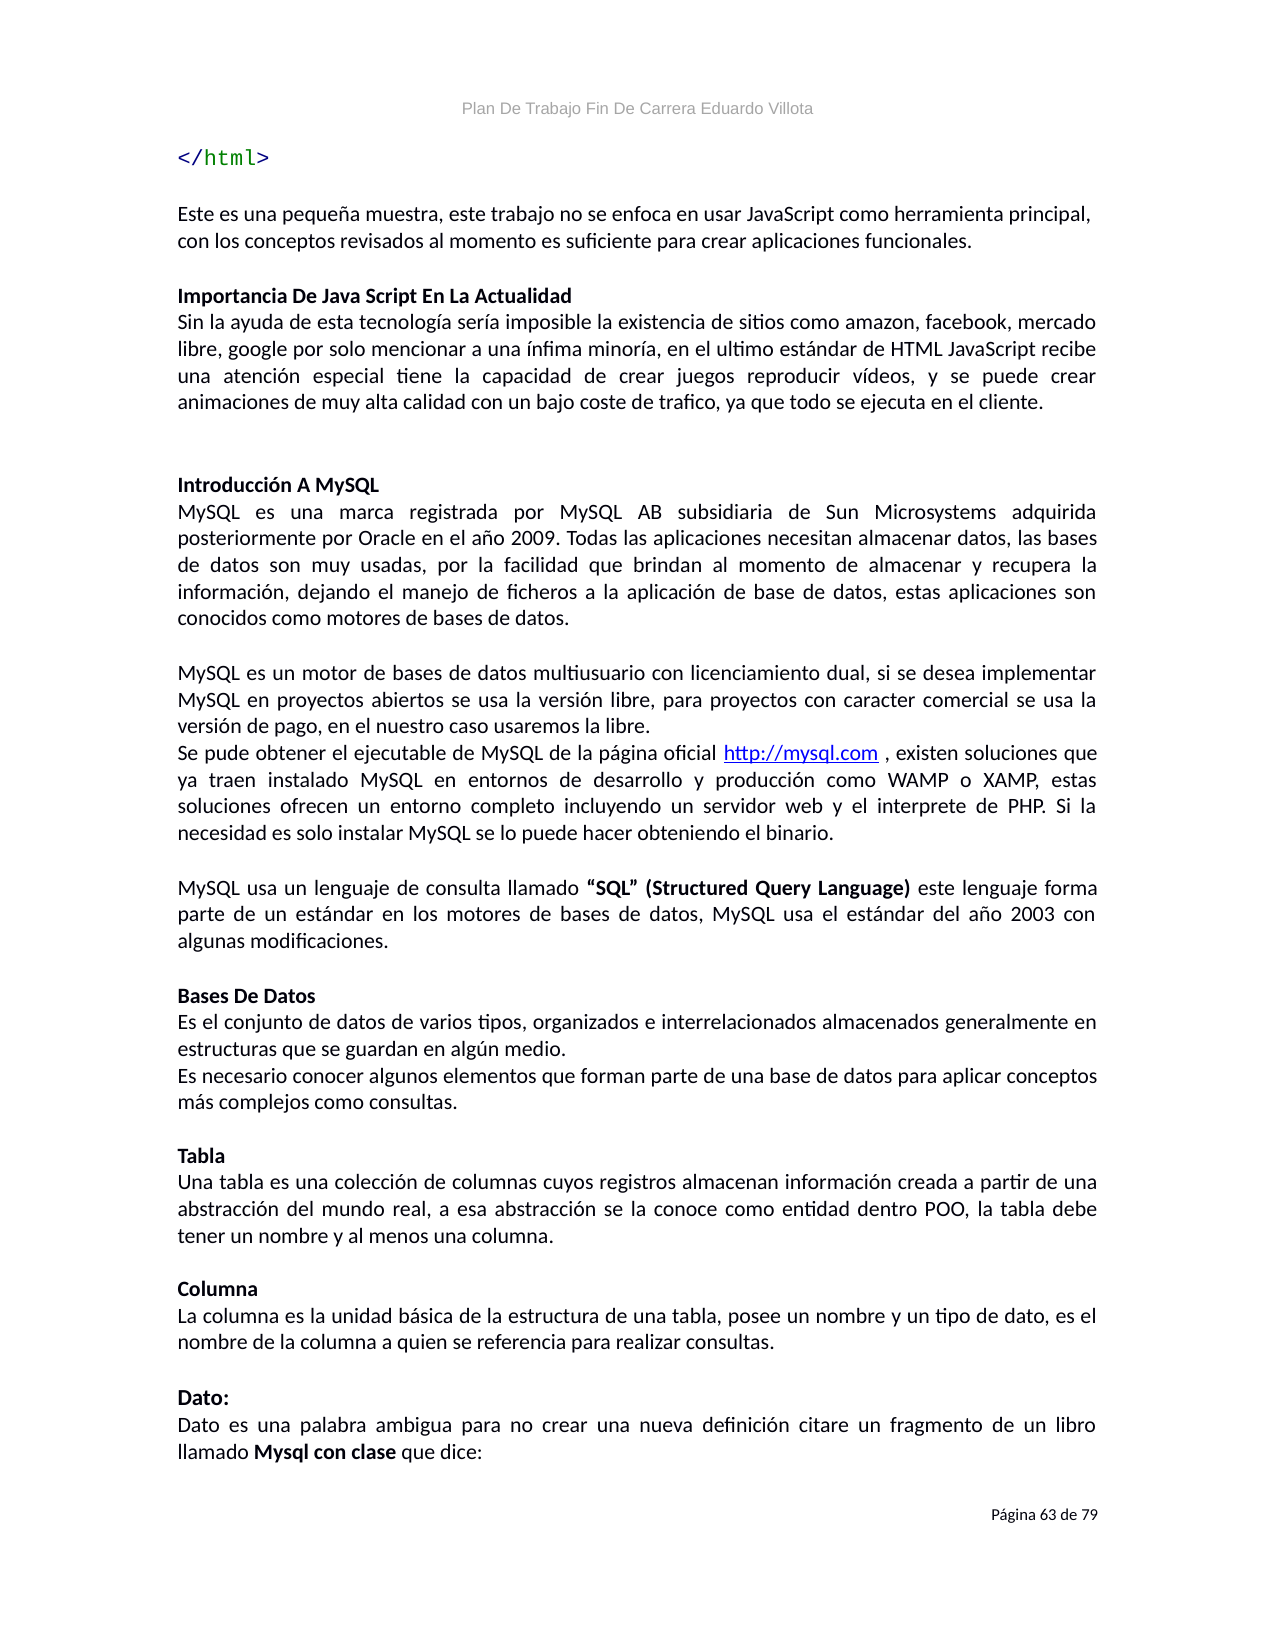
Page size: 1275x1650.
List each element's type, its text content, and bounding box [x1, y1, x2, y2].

text </html> [177, 148, 1098, 172]
text MySQL usa un lenguaje de consulta llamado “SQL” (Structured Query Language) este lenguaje forma parte de un estándar en los motores de bases de datos, MySQL usa el estándar del año 2003 con algunas modificaciones. [177, 874, 1098, 954]
text Introducción A MySQL [177, 471, 1098, 498]
text MySQL es una marca registrada por MySQL AB subsidiaria de Sun Microsystems adquirida posteriormente por Oracle en el año 2009. Todas las aplicaciones necesitan almacenar datos, las bases de datos son muy usadas, por la facilidad que brindan al momento de almacenar y recupera la información, dejando el manejo de ficheros a la aplicación de base de datos, estas aplicaciones son conocidos como motores de bases de datos. [177, 498, 1098, 631]
text Dato es una palabra ambigua para no crear una nueva definición citare un fragmento de un libro llamado Mysql con clase que dice: [177, 1411, 1098, 1464]
text Dato: [177, 1383, 1098, 1411]
text Este es una pequeña muestra, este trabajo no se enfoca en usar JavaScript como herramienta principal, con los conceptos revisados al momento es suficiente para crear aplicaciones funcionales. [177, 200, 1098, 254]
text Tabla [177, 1142, 1098, 1168]
text Se pude obtener el ejecutable de MySQL de la página oficial http://mysql.com , existen soluciones que ya traen instalado MySQL en entornos de desarrollo y producción como WAMP o XAMP, estas soluciones ofrecen un entorno completo incluyendo un servidor web y el interprete de PHP. Si la necesidad es solo instalar MySQL se lo puede hacer obteniendo el binario. [177, 739, 1098, 846]
text Columna [177, 1275, 1098, 1302]
text La columna es la unidad básica de la estructura de una tabla, posee un nombre y un tipo de dato, es el nombre de la columna a quien se referencia para realizar consultas. [177, 1302, 1098, 1355]
text MySQL es un motor de bases de datos multiusuario con licenciamiento dual, si se desea implementar MySQL en proyectos abiertos se usa la versión libre, para proyectos con caracter comercial se usa la versión de pago, en el nuestro caso usaremos la libre. [177, 659, 1098, 739]
text Es necesario conocer algunos elementos que forman parte de una base de datos para aplicar conceptos más complejos como consultas. [177, 1062, 1098, 1115]
text Importancia De Java Script En La Actualidad [177, 282, 1098, 308]
text Bases De Datos [177, 982, 1098, 1008]
text Sin la ayuda de esta tecnología sería imposible la existencia de sitios como amazon, facebook, mercado libre, google por solo mencionar a una ínfima minoría, en el ultimo estándar de HTML JavaScript recibe una atención especial tiene la capacidad de crear juegos reproducir vídeos, y se puede crear animaciones de muy alta calidad con un bajo coste de trafico, ya que todo se ejecuta en el cliente. [177, 308, 1098, 415]
text Es el conjunto de datos de varios tipos, organizados e interrelacionados almacenados generalmente en estructuras que se guardan en algún medio. [177, 1008, 1098, 1062]
text Una tabla es una colección de columnas cuyos registros almacenan información creada a partir de una abstracción del mundo real, a esa abstracción se la conoce como entidad dentro POO, la tabla debe tener un nombre y al menos una columna. [177, 1168, 1098, 1248]
